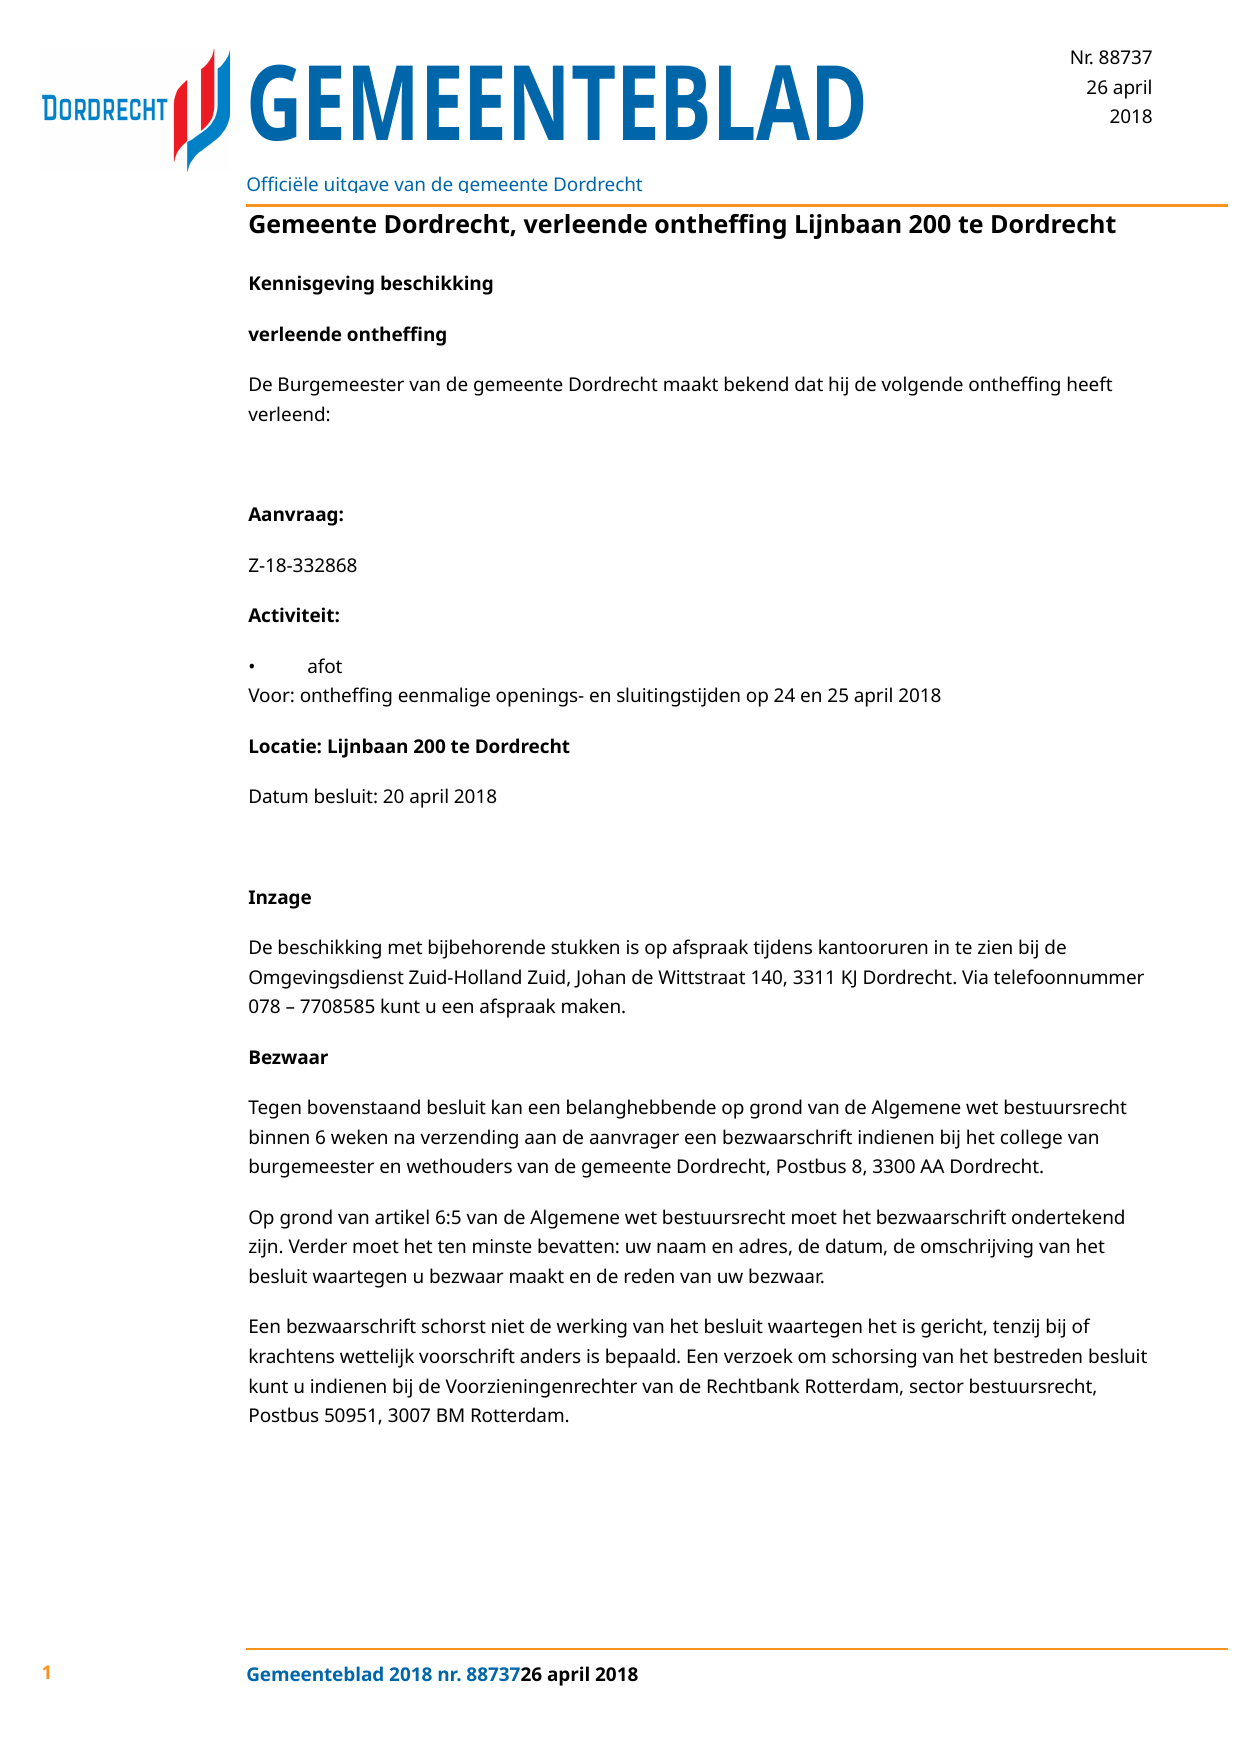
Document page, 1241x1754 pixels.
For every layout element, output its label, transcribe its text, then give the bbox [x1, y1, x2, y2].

text Kennisgeving beschikking [248, 270, 1152, 296]
text Inzage [248, 884, 1152, 910]
text Datum besluit: 20 april 2018 [248, 783, 1152, 809]
text Aanvraag: [248, 502, 1152, 527]
text De Burgemeester van de gemeente Dordrecht maakt bekend dat hij de volgende ontheffing heeft verleend: [248, 371, 1152, 426]
text De beschikking met bijbehorende stukken is op afspraak tijdens kantooruren in te zien bij de Omgevingsdienst Zuid-Holland Zuid, Johan de Wittstraat 140, 3311 KJ Dordrecht. Via telefoonnummer 078 – 7708585 kunt u een afspraak maken. [248, 934, 1152, 1019]
text Z-18-332868 [248, 552, 1152, 578]
text Bezwaar [248, 1044, 1152, 1070]
text Gemeente Dordrecht, verleende ontheffing Lijnbaan 200 te Dordrecht [248, 207, 1152, 241]
text verleende ontheffing [248, 321, 1152, 346]
list afot [248, 653, 1152, 678]
text Activiteit: [248, 602, 1152, 628]
text Tegen bovenstaand besluit kan een belanghebbende op grond van de Algemene wet bestuursrecht binnen 6 weken na verzending aan de aanvrager een bezwaarschrift indienen bij het college van burgemeester en wethouders van de gemeente Dordrecht, Postbus 8, 3300 AA Dordrecht. [248, 1094, 1152, 1179]
text Een bezwaarschrift schorst niet de werking van het besluit waartegen het is gericht, tenzij bij of krachtens wettelijk voorschrift anders is bepaald. Een verzoek om schorsing van het bestreden besluit kunt u indienen bij de Voorzieningenrechter van de Rechtbank Rotterdam, sector bestuursrecht, Postbus 50951, 3007 BM Rotterdam. [248, 1314, 1152, 1428]
text Voor: ontheffing eenmalige openings- en sluitingstijden op 24 en 25 april 2018 [248, 682, 1152, 708]
text Op grond van artikel 6:5 van de Algemene wet bestuursrecht moet het bezwaarschrift ondertekend zijn. Verder moet het ten minste bevatten: uw naam en adres, de datum, de omschrijving van het besluit waartegen u bezwaar maakt en de reden van uw bezwaar. [248, 1204, 1152, 1289]
picture [41, 47, 231, 172]
text Locatie: Lijnbaan 200 te Dordrecht [248, 733, 1152, 758]
